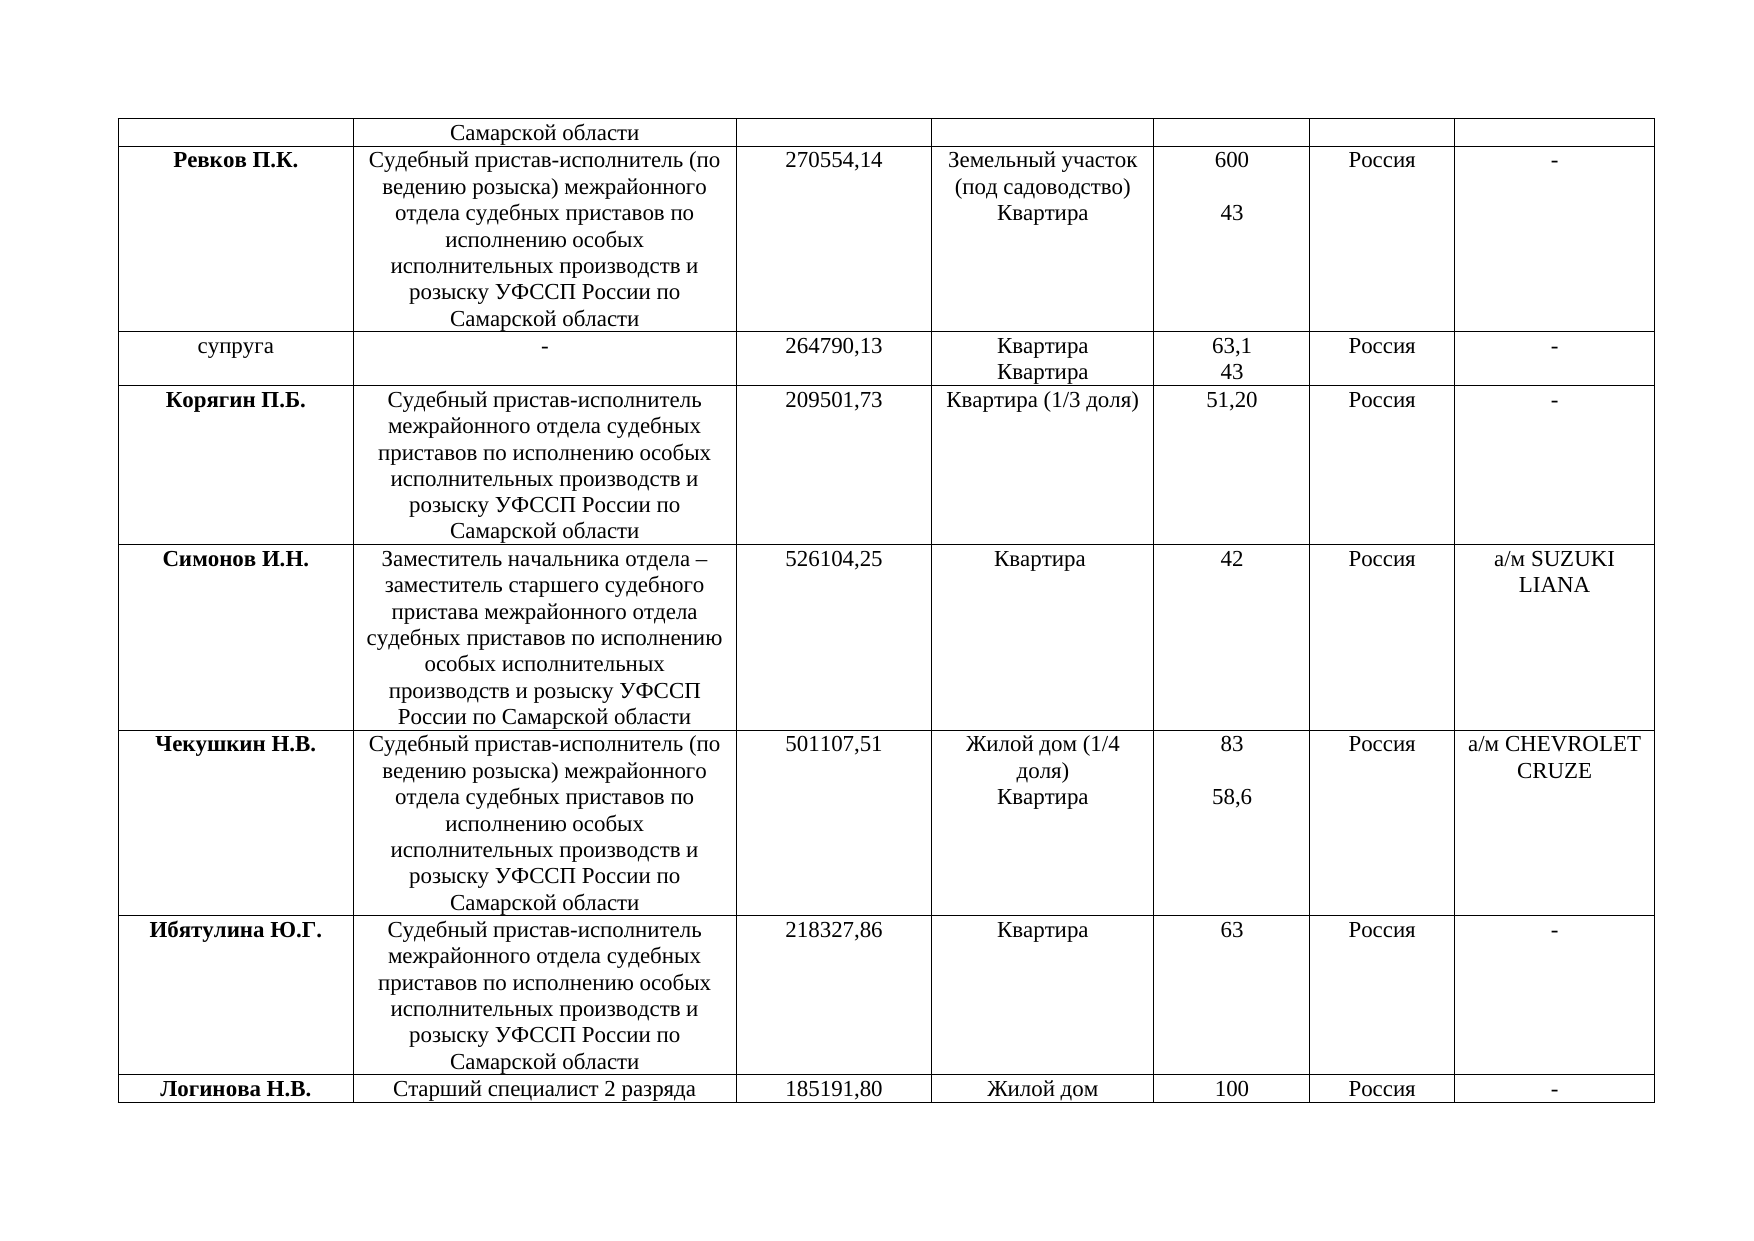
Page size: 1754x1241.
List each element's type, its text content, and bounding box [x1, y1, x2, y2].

table_cell Квартира Квартира [932, 332, 1153, 385]
table_cell Россия [1310, 545, 1454, 729]
table_cell 600 43 [1154, 147, 1309, 331]
table_cell Россия [1310, 731, 1454, 915]
table_cell 83 58,6 [1154, 731, 1309, 915]
table_cell Корягин П.Б. [119, 386, 353, 544]
table_cell Старший специалист 2 разряда [354, 1075, 736, 1102]
table_cell Жилой дом (1/4 доля) Квартира [932, 731, 1153, 915]
table_cell Судебный пристав-исполнитель межрайонного отдела судебных приставов по исполнению особых исполнительных производств и розыску УФССП России по Самарской области [354, 916, 736, 1074]
table_cell 63,1 43 [1154, 332, 1309, 385]
table_cell Ревков П.К. [119, 147, 353, 331]
table_cell Россия [1310, 386, 1454, 544]
table_cell 270554,14 [737, 147, 931, 331]
table_cell 264790,13 [737, 332, 931, 385]
table_cell Земельный участок (под садоводство) Квартира [932, 147, 1153, 331]
table_cell 42 [1154, 545, 1309, 729]
table_cell 501107,51 [737, 731, 931, 915]
table_cell 209501,73 [737, 386, 931, 544]
table_cell 63 [1154, 916, 1309, 1074]
table_cell 526104,25 [737, 545, 931, 729]
table_cell [119, 119, 353, 146]
table_cell [1310, 119, 1454, 146]
table_cell Симонов И.Н. [119, 545, 353, 729]
table_cell Жилой дом [932, 1075, 1153, 1102]
table_cell [737, 119, 931, 146]
table_cell - [1455, 332, 1654, 385]
table_cell - [1455, 386, 1654, 544]
table_cell - [1455, 916, 1654, 1074]
table_cell - [1455, 147, 1654, 331]
table_cell Россия [1310, 147, 1454, 331]
table_cell 51,20 [1154, 386, 1309, 544]
table_cell а/м CHEVROLET CRUZE [1455, 731, 1654, 915]
table_cell супруга [119, 332, 353, 385]
table_cell Судебный пристав-исполнитель (по ведению розыска) межрайонного отдела судебных приставов по исполнению особых исполнительных производств и розыску УФССП России по Самарской области [354, 731, 736, 915]
table_cell 100 [1154, 1075, 1309, 1102]
table_cell [932, 119, 1153, 146]
table_cell - [1455, 1075, 1654, 1102]
table_cell 218327,86 [737, 916, 931, 1074]
table_cell Заместитель начальника отдела – заместитель старшего судебного пристава межрайонного отдела судебных приставов по исполнению особых исполнительных производств и розыску УФССП России по Самарской области [354, 545, 736, 729]
table_cell Россия [1310, 332, 1454, 385]
table_cell Россия [1310, 1075, 1454, 1102]
table_cell - [354, 332, 736, 385]
table_cell Квартира [932, 545, 1153, 729]
table_cell а/м SUZUKI LIANA [1455, 545, 1654, 729]
table_cell [1154, 119, 1309, 146]
table_cell Логинова Н.В. [119, 1075, 353, 1102]
table_cell Россия [1310, 916, 1454, 1074]
table_cell Ибятулина Ю.Г. [119, 916, 353, 1074]
table_cell Чекушкин Н.В. [119, 731, 353, 915]
table_cell [1455, 119, 1654, 146]
table_cell Судебный пристав-исполнитель межрайонного отдела судебных приставов по исполнению особых исполнительных производств и розыску УФССП России по Самарской области [354, 386, 736, 544]
table_cell Судебный пристав-исполнитель (по ведению розыска) межрайонного отдела судебных приставов по исполнению особых исполнительных производств и розыску УФССП России по Самарской области [354, 147, 736, 331]
table_cell Квартира [932, 916, 1153, 1074]
table_cell 185191,80 [737, 1075, 931, 1102]
table_cell Самарской области [354, 119, 736, 146]
table_cell Квартира (1/3 доля) [932, 386, 1153, 544]
